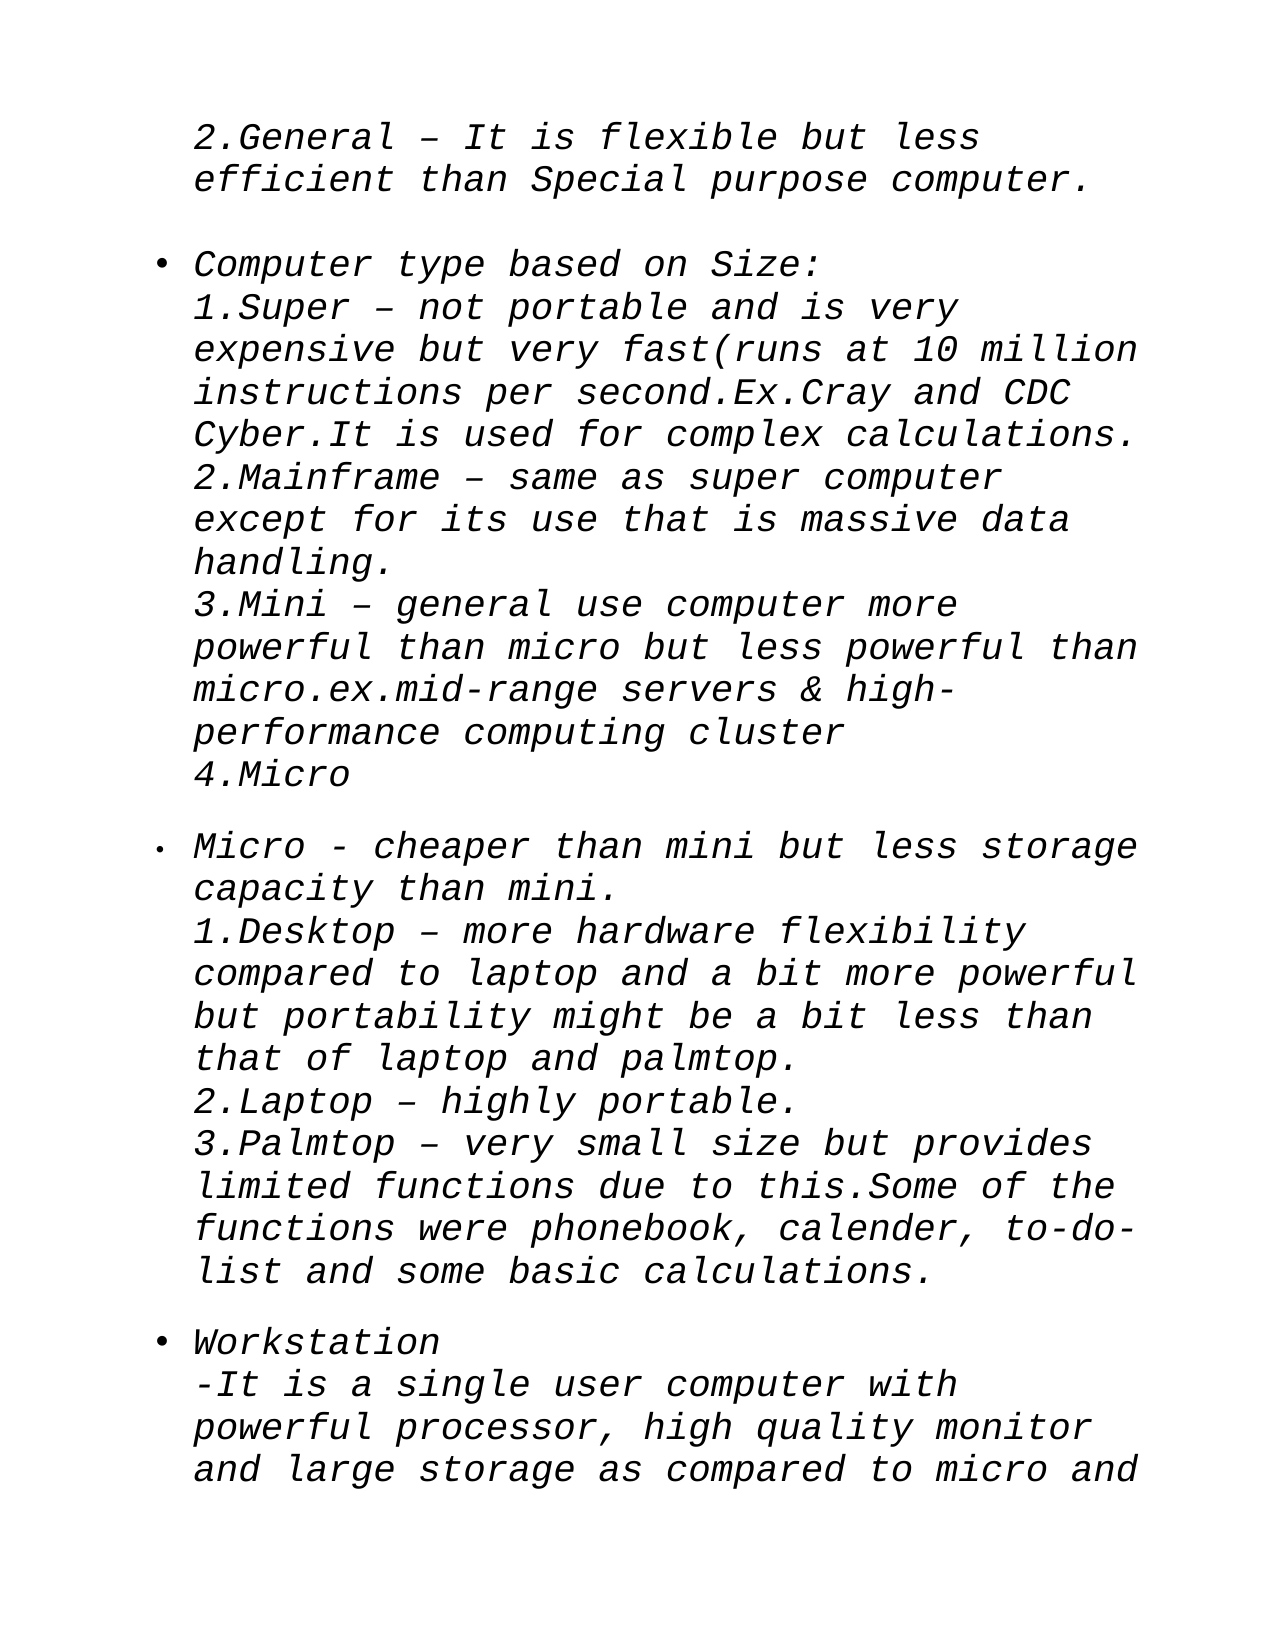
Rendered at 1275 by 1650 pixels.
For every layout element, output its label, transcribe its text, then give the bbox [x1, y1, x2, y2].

list 3.Palmtop – very small size but provides limited functions due to this.Some of the functions were phonebook, calender, to-do-list and some basic calculations. [156, 1124, 1157, 1294]
list 2.Laptop – highly portable. [156, 1082, 1157, 1124]
list 4.Micro [156, 756, 1157, 798]
list 2.General – It is flexible but less efficient than Special purpose computer. [156, 118, 1157, 203]
list 1.Desktop – more hardware flexibility compared to laptop and a bit more powerful but portability might be a bit less than that of laptop and palmtop. [156, 912, 1157, 1082]
list 2.Mainframe – same as super computer except for its use that is massive data handling. [156, 458, 1157, 586]
list 1.Super – not portable and is very expensive but very fast(runs at 10 million instructions per second.Ex.Cray and CDC Cyber.It is used for complex calculations. [156, 288, 1157, 458]
list Workstation [156, 1323, 1157, 1366]
list 3.Mini – general use computer more powerful than micro but less powerful than micro.ex.mid-range servers & high-performance computing cluster [156, 586, 1157, 756]
list -It is a single user computer with powerful processor, high quality monitor and large storage as compared to micro and [156, 1366, 1157, 1493]
list Computer type based on Size: [156, 246, 1157, 288]
list Micro - cheaper than mini but less storage capacity than mini. [156, 827, 1157, 912]
